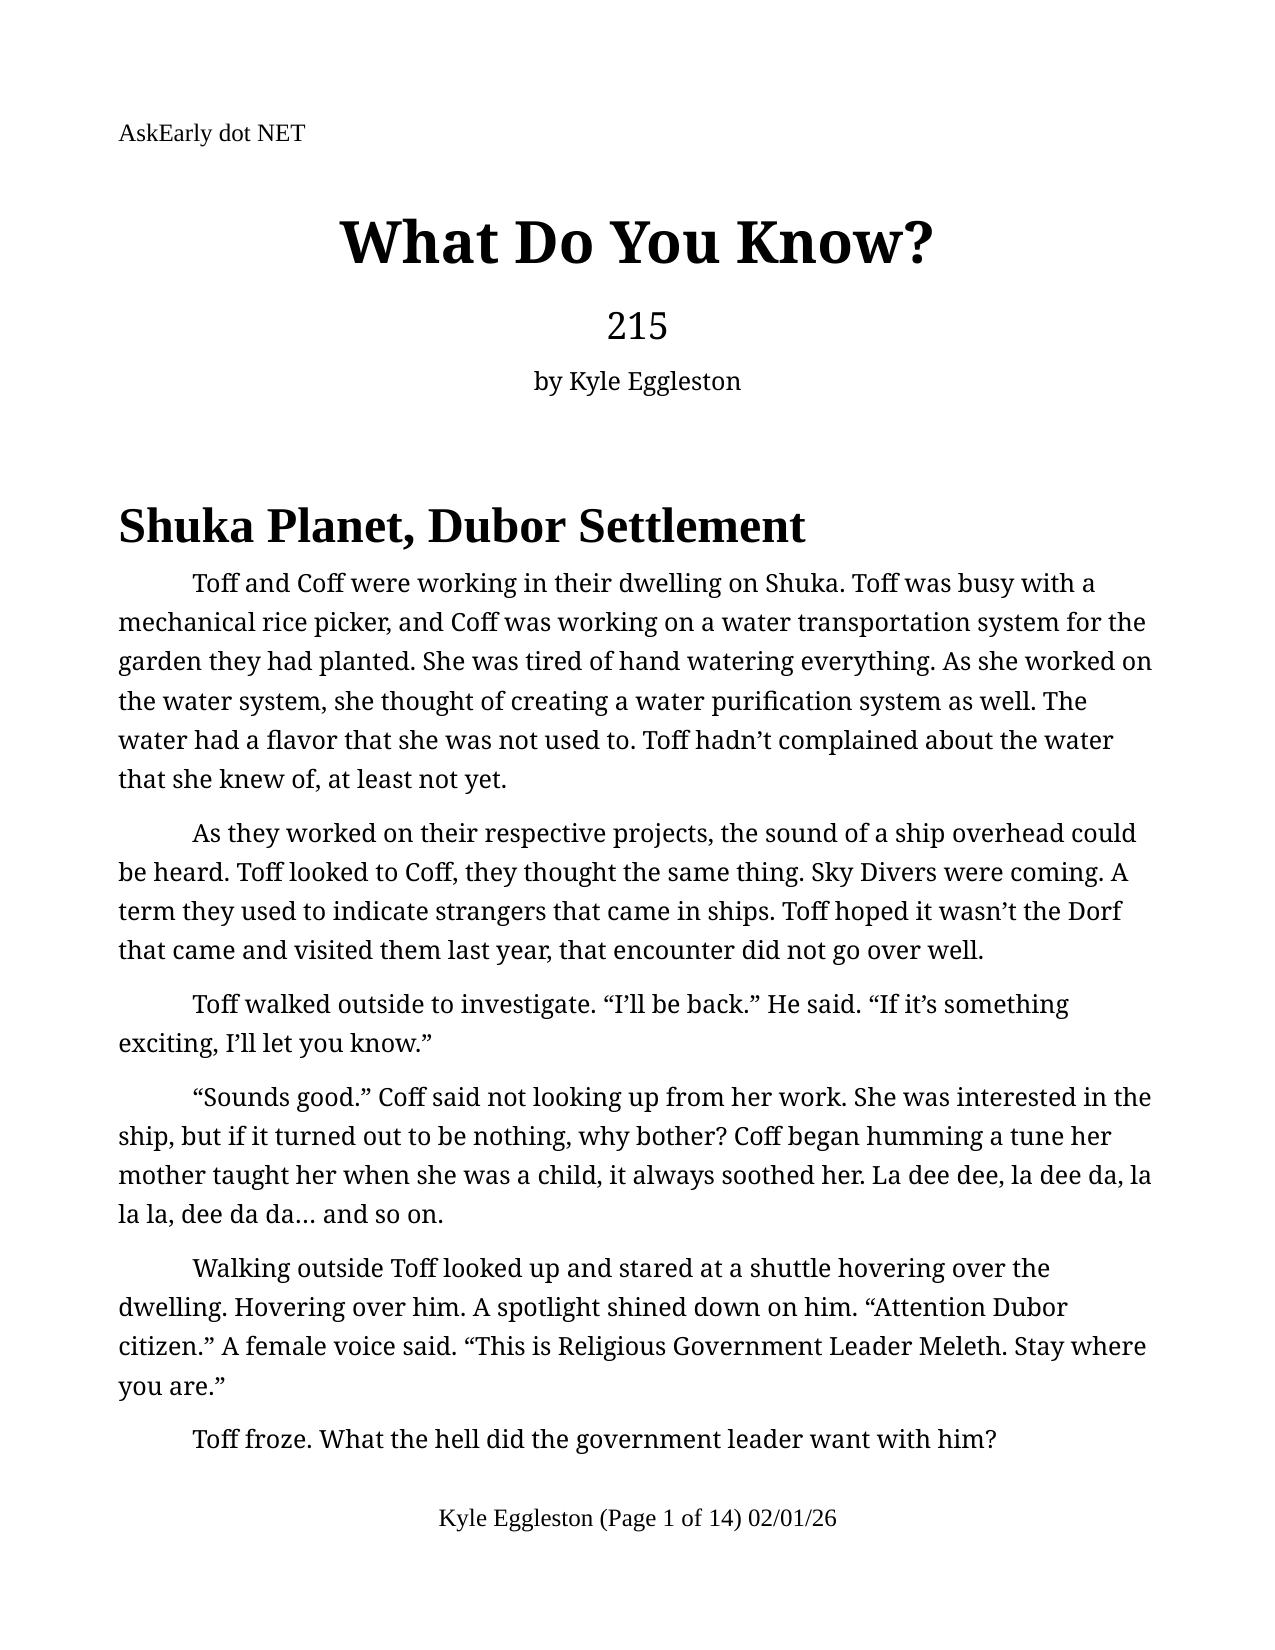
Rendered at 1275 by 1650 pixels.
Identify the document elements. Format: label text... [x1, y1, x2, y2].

text Toff froze. What the hell did the government leader want with him? [118, 1422, 1157, 1456]
title What Do You Know? [118, 201, 1157, 281]
text “Sounds good.” Coff said not looking up from her work. She was interested in the ship, but if it turned out to be nothing, why bother? Coff began humming a tune her mother taught her when she was a child, it always soothed her. La dee dee, la dee da, la la la, dee da da… and so on. [118, 1079, 1157, 1231]
text Toff walked outside to investigate. “I’ll be back.” He said. “If it’s something exciting, I’ll let you know.” [118, 986, 1157, 1060]
text Walking outside Toff looked up and stared at a shuttle hovering over the dwelling. Hovering over him. A spotlight shined down on him. “Attention Dubor citizen.” A female voice said. “This is Religious Government Leader Meleth. Stay where you are.” [118, 1251, 1157, 1402]
text Toff and Coff were working in their dwelling on Shuka. Toff was busy with a mechanical rice picker, and Coff was working on a water transportation system for the garden they had planted. She was tired of hand watering everything. As she worked on the water system, she thought of creating a water purification system as well. The water had a flavor that she was not used to. Toff hadn’t complained about the water that she knew of, at least not yet. [118, 566, 1157, 796]
subtitle Shuka Planet, Dubor Settlement [118, 496, 1157, 553]
text by Kyle Eggleston [118, 363, 1157, 397]
subtitle 215 [118, 299, 1157, 351]
text As they worked on their respective projects, the sound of a ship overhead could be heard. Toff looked to Coff, they thought the same thing. Sky Divers were coming. A term they used to indicate strangers that came in ships. Toff hoped it wasn’t the Dorf that came and visited them last year, that encounter did not go over well. [118, 815, 1157, 967]
